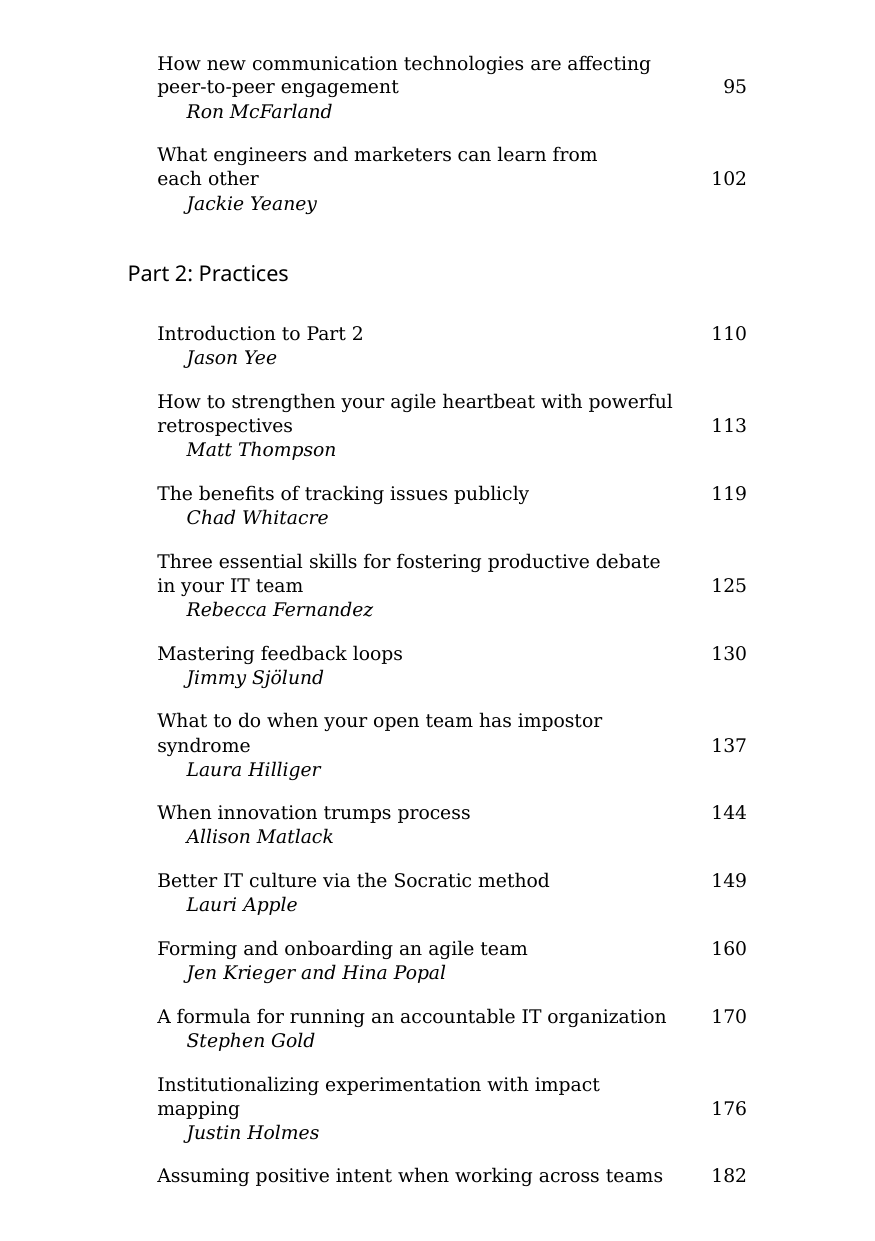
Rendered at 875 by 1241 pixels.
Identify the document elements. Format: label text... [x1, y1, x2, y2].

text Forming and onboarding an agile team 160 [157, 938, 747, 960]
text Three essential skills for fostering productive debate in your IT team 125 [157, 551, 747, 597]
text Introduction to Part 2 110 [157, 323, 747, 345]
text The benefits of tracking issues publicly 119 [157, 483, 747, 505]
text Laura Hilliger [186, 759, 747, 802]
text Jason Yee [186, 347, 747, 391]
text Stephen Gold [186, 1030, 747, 1074]
text Jimmy Sjölund [186, 667, 747, 711]
text Rebecca Fernandez [186, 599, 747, 643]
text Justin Holmes [186, 1122, 747, 1166]
text What engineers and marketers can learn from each other 102 [157, 144, 747, 190]
text Better IT culture via the Socratic method 149 [157, 870, 747, 892]
text Lauri Apple [186, 894, 747, 938]
text A formula for running an accountable IT organization 170 [157, 1006, 747, 1028]
text How new communication technologies are affecting peer-to-peer engagement 95 [157, 52, 747, 98]
text How to strengthen your agile heartbeat with powerful retrospectives 113 [157, 391, 747, 437]
text What to do when your open team has impostor syndrome 137 [157, 711, 747, 756]
text Mastering feedback loops 130 [157, 643, 747, 664]
text Part 2: Practices [127, 259, 747, 320]
text Matt Thompson [186, 439, 747, 483]
text Chad Whitacre [186, 507, 747, 551]
text Assuming positive intent when working across teams 182 [157, 1166, 747, 1187]
text Ron McFarland [186, 101, 747, 144]
text Jen Krieger and Hina Popal [186, 962, 747, 1006]
text Jackie Yeaney [186, 192, 747, 236]
text Allison Matlack [186, 826, 747, 870]
text Institutionalizing experimentation with impact mapping 176 [157, 1074, 747, 1119]
text When innovation trumps process 144 [157, 802, 747, 824]
